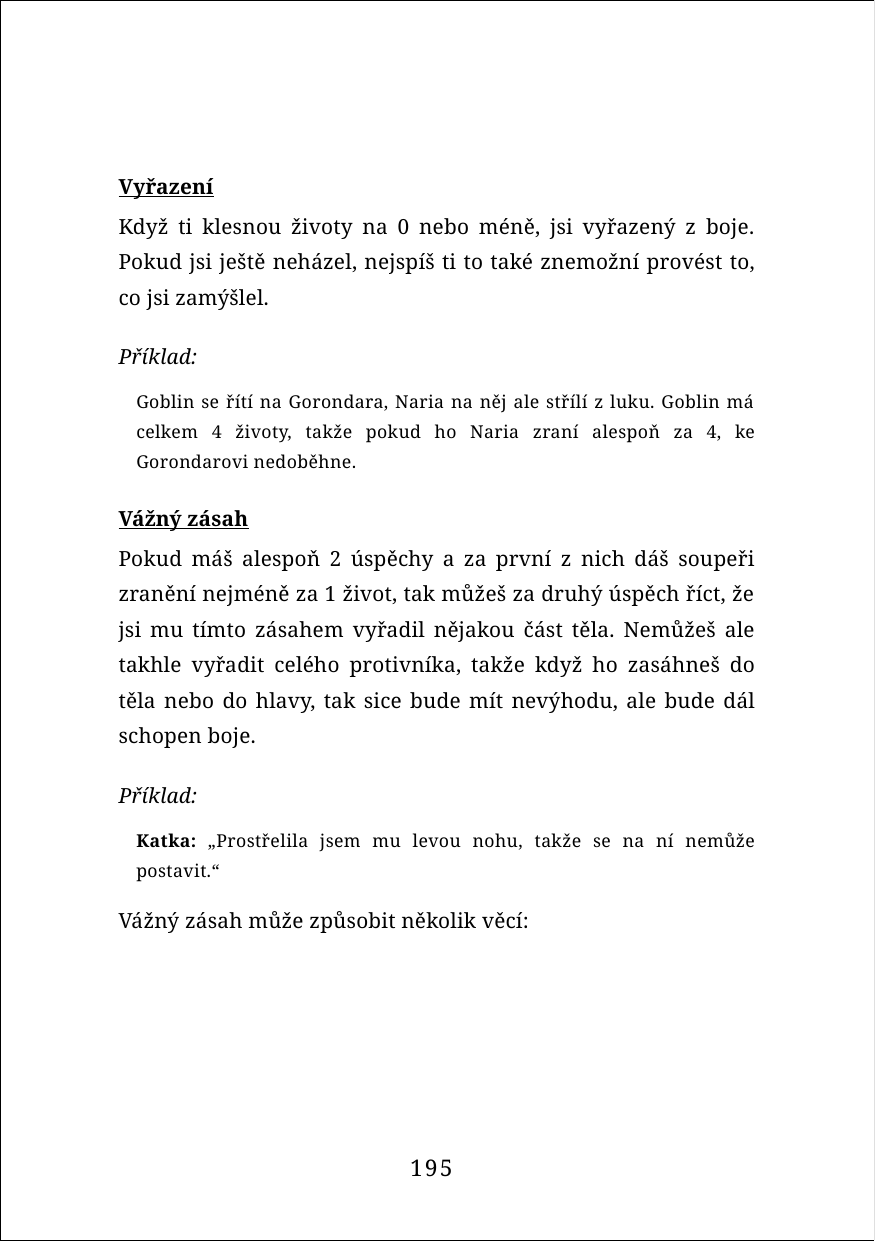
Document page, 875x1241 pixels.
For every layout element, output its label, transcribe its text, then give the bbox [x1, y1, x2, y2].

text Pokud máš alespoň 2 úspěchy a za první z nich dáš soupeři zranění nejméně za 1 život, tak můžeš za druhý úspěch říct, že jsi mu tímto zásahem vyřadil nějakou část těla. Nemůžeš ale takhle vyřadit celého protivníka, takže když ho zasáhneš do těla nebo do hlavy, tak sice bude mít nevýhodu, ale bude dál schopen boje. [118, 544, 756, 750]
text Příklad: [118, 342, 756, 371]
text Když ti klesnou životy na 0 nebo méně, jsi vyřazený z boje. Pokud jsi ještě neházel, nejspíš ti to také znemožní provést to, co jsi zamýšlel. [118, 212, 756, 311]
text Příklad: [118, 781, 756, 809]
subtitle Vyřazení [118, 172, 756, 200]
subtitle Vážný zásah [118, 504, 756, 532]
text Katka: „Prostřelila jsem mu levou nohu, takže se na ní nemůže postavit.“ [136, 828, 756, 882]
text Goblin se řítí na Gorondara, Naria na něj ale střílí z luku. Goblin má celkem 4 životy, takže pokud ho Naria zraní alespoň za 4, ke Gorondarovi nedoběhne. [136, 389, 756, 474]
text Vážný zásah může způsobit několik věcí: [118, 906, 756, 934]
